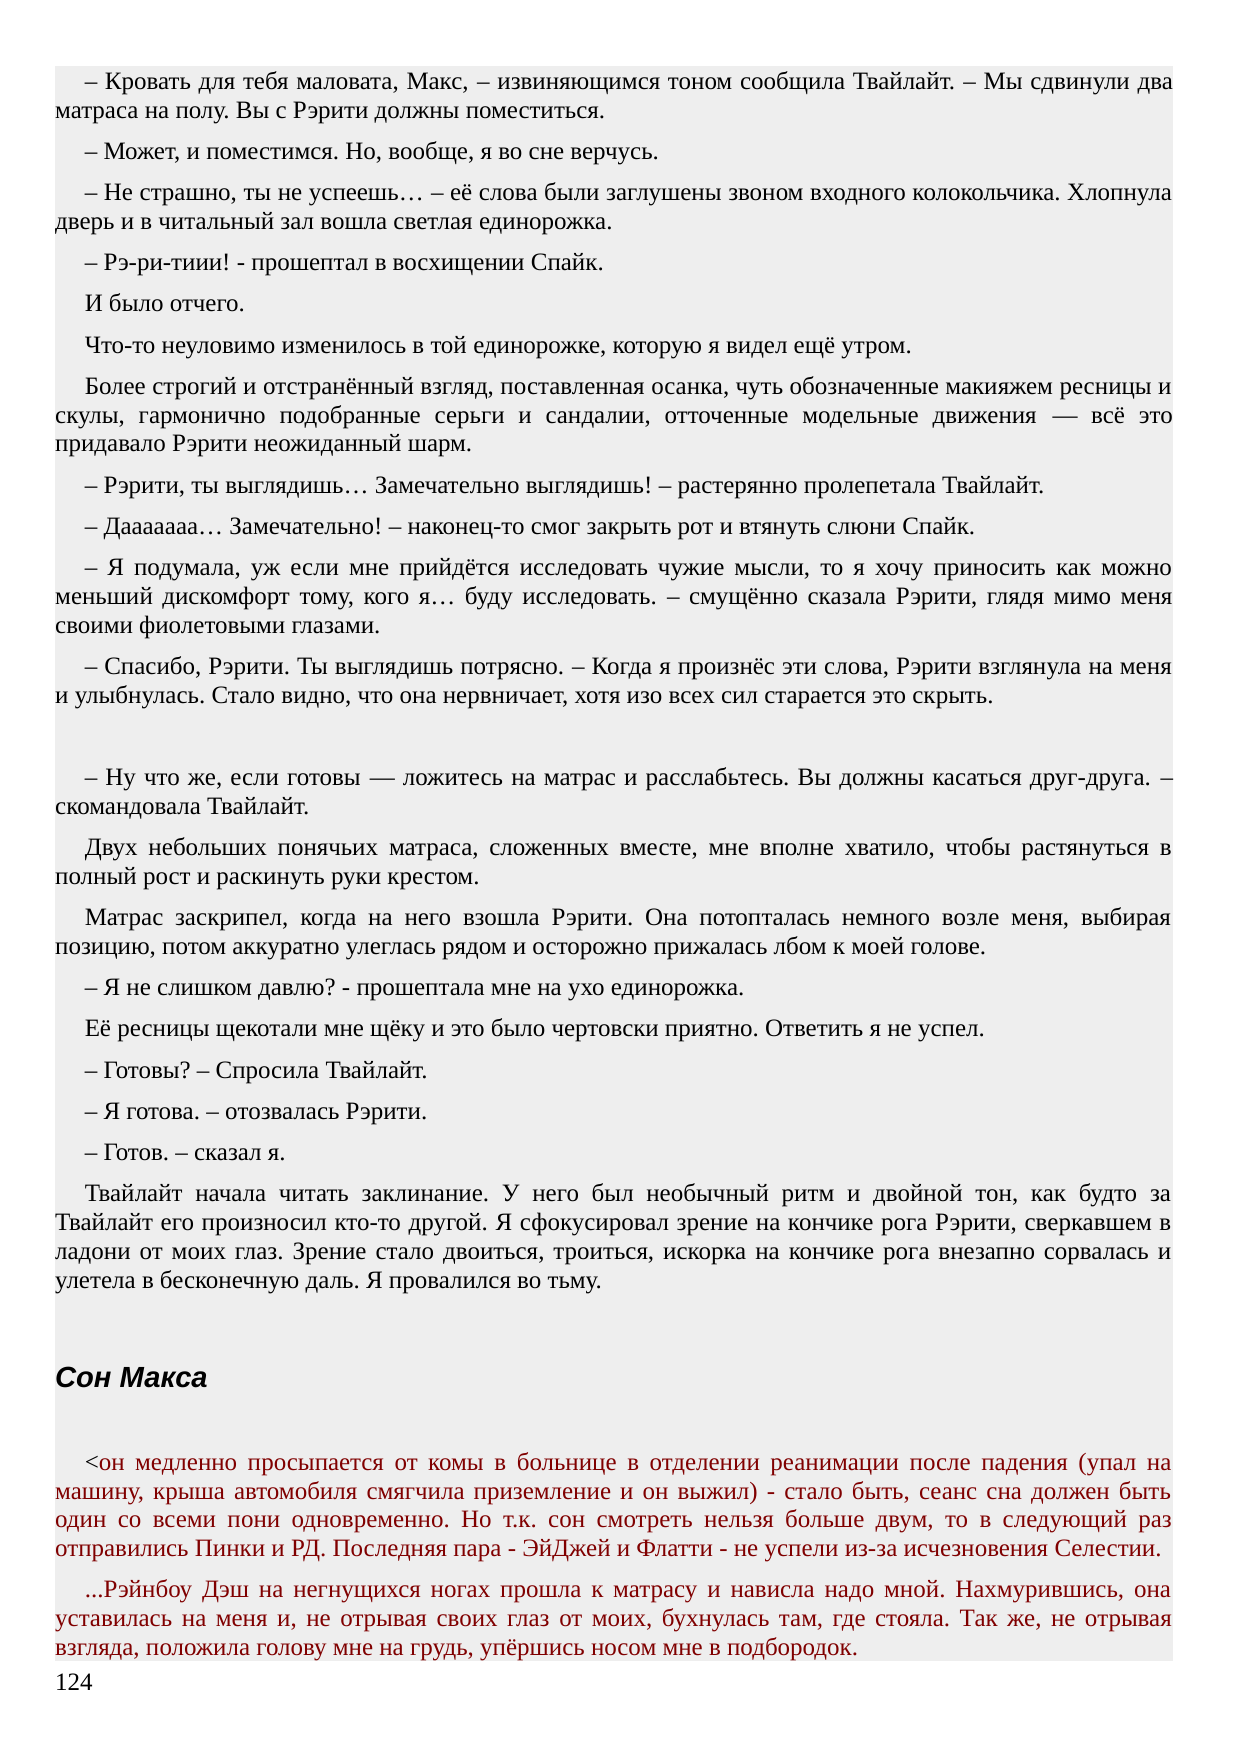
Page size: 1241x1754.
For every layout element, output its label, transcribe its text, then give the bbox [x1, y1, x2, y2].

text – Готов. – сказал я. [55, 1137, 1173, 1166]
text – Ну что же, если готовы — ложитесь на матрас и расслабьтесь. Вы должны касаться друг-друга. – скомандовала Твайлайт. [55, 762, 1173, 820]
subtitle Сон Макса [55, 1360, 1173, 1393]
text И было отчего. [55, 288, 1173, 317]
text Твайлайт начала читать заклинание. У него был необычный ритм и двойной тон, как будто за Твайлайт его произносил кто-то другой. Я сфокусировал зрение на кончике рога Рэрити, сверкавшем в ладони от моих глаз. Зрение стало двоиться, троиться, искорка на кончике рога внезапно сорвалась и улетела в бесконечную даль. Я провалился во тьму. [55, 1178, 1173, 1293]
text – Рэ-ри-тиии! - прошептал в восхищении Спайк. [55, 247, 1173, 276]
text – Рэрити, ты выглядишь… Замечательно выглядишь! – растерянно пролепетала Твайлайт. [55, 470, 1173, 498]
text – Готовы? – Спросила Твайлайт. [55, 1055, 1173, 1083]
text <он медленно просыпается от комы в больнице в отделении реанимации после падения (упал на машину, крыша автомобиля смягчила приземление и он выжил) - стало быть, сеанс сна должен быть один со всеми пони одновременно. Но т.к. сон смотреть нельзя больше двум, то в следующий раз отправились Пинки и РД. Последняя пара - ЭйДжей и Флатти - не успели из-за исчезновения Селестии. [55, 1447, 1173, 1562]
text Двух небольших понячьих матраса, сложенных вместе, мне вполне хватило, чтобы растянуться в полный рост и раскинуть руки крестом. [55, 832, 1173, 890]
text Её ресницы щекотали мне щёку и это было чертовски приятно. Ответить я не успел. [55, 1013, 1173, 1042]
text – Спасибо, Рэрити. Ты выглядишь потрясно. – Когда я произнёс эти слова, Рэрити взглянула на меня и улыбнулась. Стало видно, что она нервничает, хотя изо всех сил старается это скрыть. [55, 651, 1173, 708]
text – Я готова. – отозвалась Рэрити. [55, 1096, 1173, 1125]
text – Я не слишком давлю? - прошептала мне на ухо единорожка. [55, 972, 1173, 1001]
text – Я подумала, уж если мне прийдётся исследовать чужие мысли, то я хочу приносить как можно меньший дискомфорт тому, кого я… буду исследовать. – смущённо сказала Рэрити, глядя мимо меня своими фиолетовыми глазами. [55, 552, 1173, 638]
text – Дааааааа… Замечательно! – наконец-то смог закрыть рот и втянуть слюни Спайк. [55, 511, 1173, 540]
text – Может, и поместимся. Но, вообще, я во сне верчусь. [55, 136, 1173, 165]
text Более строгий и отстранённый взгляд, поставленная осанка, чуть обозначенные макияжем ресницы и скулы, гармонично подобранные серьги и сандалии, отточенные модельные движения — всё это придавало Рэрити неожиданный шарм. [55, 371, 1173, 457]
text ...Рэйнбоу Дэш на негнущихся ногах прошла к матрасу и нависла надо мной. Нахмурившись, она уставилась на меня и, не отрывая своих глаз от моих, бухнулась там, где стояла. Так же, не отрывая взгляда, положила голову мне на грудь, упёршись носом мне в подбородок. [55, 1574, 1173, 1661]
text – Не страшно, ты не успеешь… – её слова были заглушены звоном входного колокольчика. Хлопнула дверь и в читальный зал вошла светлая единорожка. [55, 177, 1173, 235]
text Матрас заскрипел, когда на него взошла Рэрити. Она потопталась немного возле меня, выбирая позицию, потом аккуратно улеглась рядом и осторожно прижалась лбом к моей голове. [55, 902, 1173, 960]
text Что-то неуловимо изменилось в той единорожке, которую я видел ещё утром. [55, 330, 1173, 358]
text – Кровать для тебя маловата, Макс, – извиняющимся тоном сообщила Твайлайт. – Мы сдвинули два матраса на полу. Вы с Рэрити должны поместиться. [55, 66, 1173, 123]
